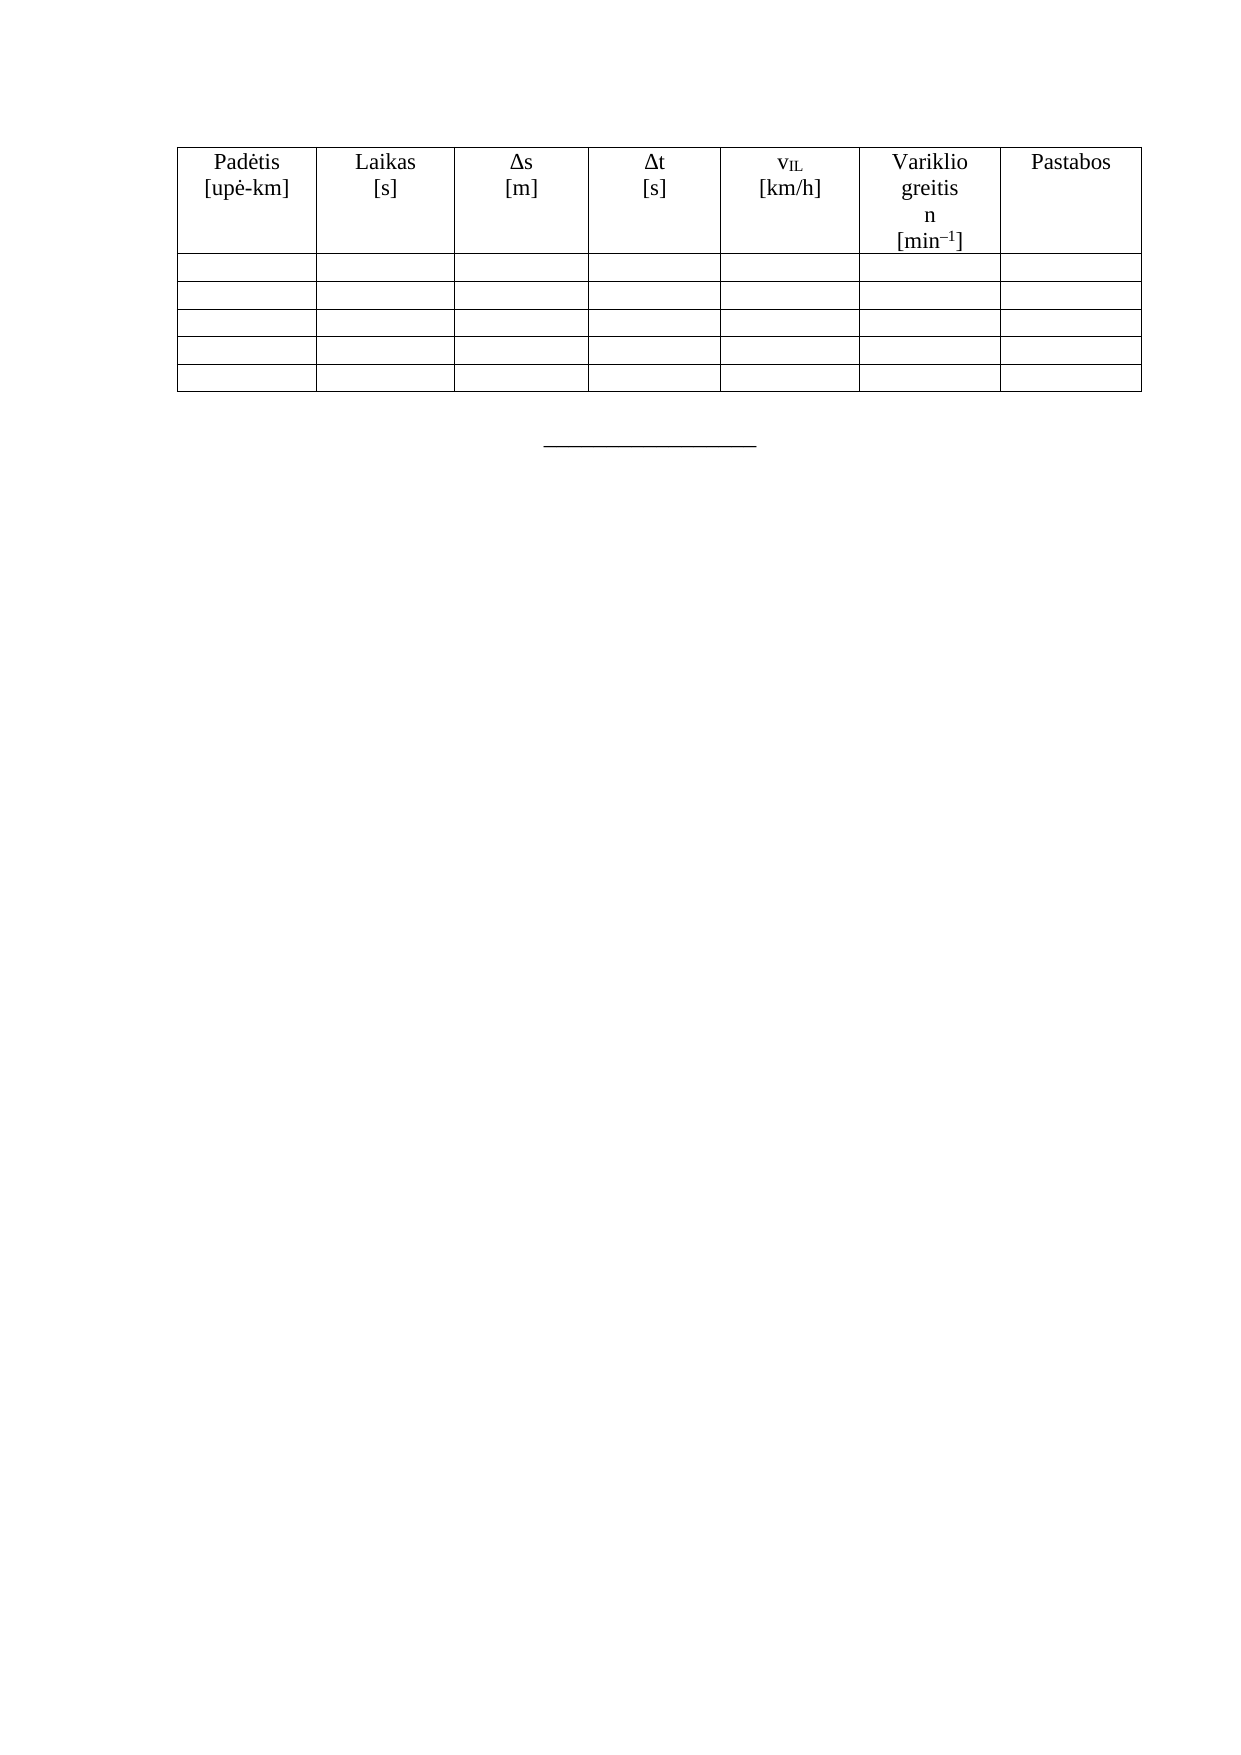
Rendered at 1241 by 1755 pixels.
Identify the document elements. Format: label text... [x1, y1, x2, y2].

table_cell [860, 365, 1000, 391]
table_cell [589, 365, 720, 391]
table_cell [860, 310, 1000, 336]
table_cell [589, 282, 720, 309]
table_header De∆s [m] [455, 148, 588, 253]
table_header Padėtis [upė-km] [178, 148, 316, 253]
table_header Laikas [s] [317, 148, 454, 253]
table_cell [455, 310, 588, 336]
table_header Variklio greitis n [min–1] [860, 148, 1000, 253]
table_cell [1001, 254, 1141, 281]
table_cell [589, 310, 720, 336]
table_cell [1001, 282, 1141, 309]
table_cell [589, 337, 720, 364]
table_cell [317, 282, 454, 309]
table_cell [317, 337, 454, 364]
table_cell [455, 254, 588, 281]
table_header Pastabos [1001, 148, 1141, 253]
table_cell [455, 365, 588, 391]
table_cell [178, 310, 316, 336]
table_cell [1001, 337, 1141, 364]
table_cell [178, 365, 316, 391]
table_cell [721, 254, 859, 281]
table_cell [1001, 310, 1141, 336]
table_cell [317, 365, 454, 391]
table_cell [589, 254, 720, 281]
table_cell [1001, 365, 1141, 391]
text _________________ [177, 421, 1122, 449]
table_cell [860, 337, 1000, 364]
table_cell [721, 365, 859, 391]
table_header vIL [km/h] [721, 148, 859, 253]
table_cell [860, 282, 1000, 309]
table_cell [721, 282, 859, 309]
table_header De∆t [s] [589, 148, 720, 253]
table_cell [178, 337, 316, 364]
table_cell [721, 310, 859, 336]
table_cell [860, 254, 1000, 281]
table_cell [178, 254, 316, 281]
table_cell [317, 310, 454, 336]
table_cell [317, 254, 454, 281]
table_cell [721, 337, 859, 364]
table_cell [455, 337, 588, 364]
table_cell [455, 282, 588, 309]
table_cell [178, 282, 316, 309]
